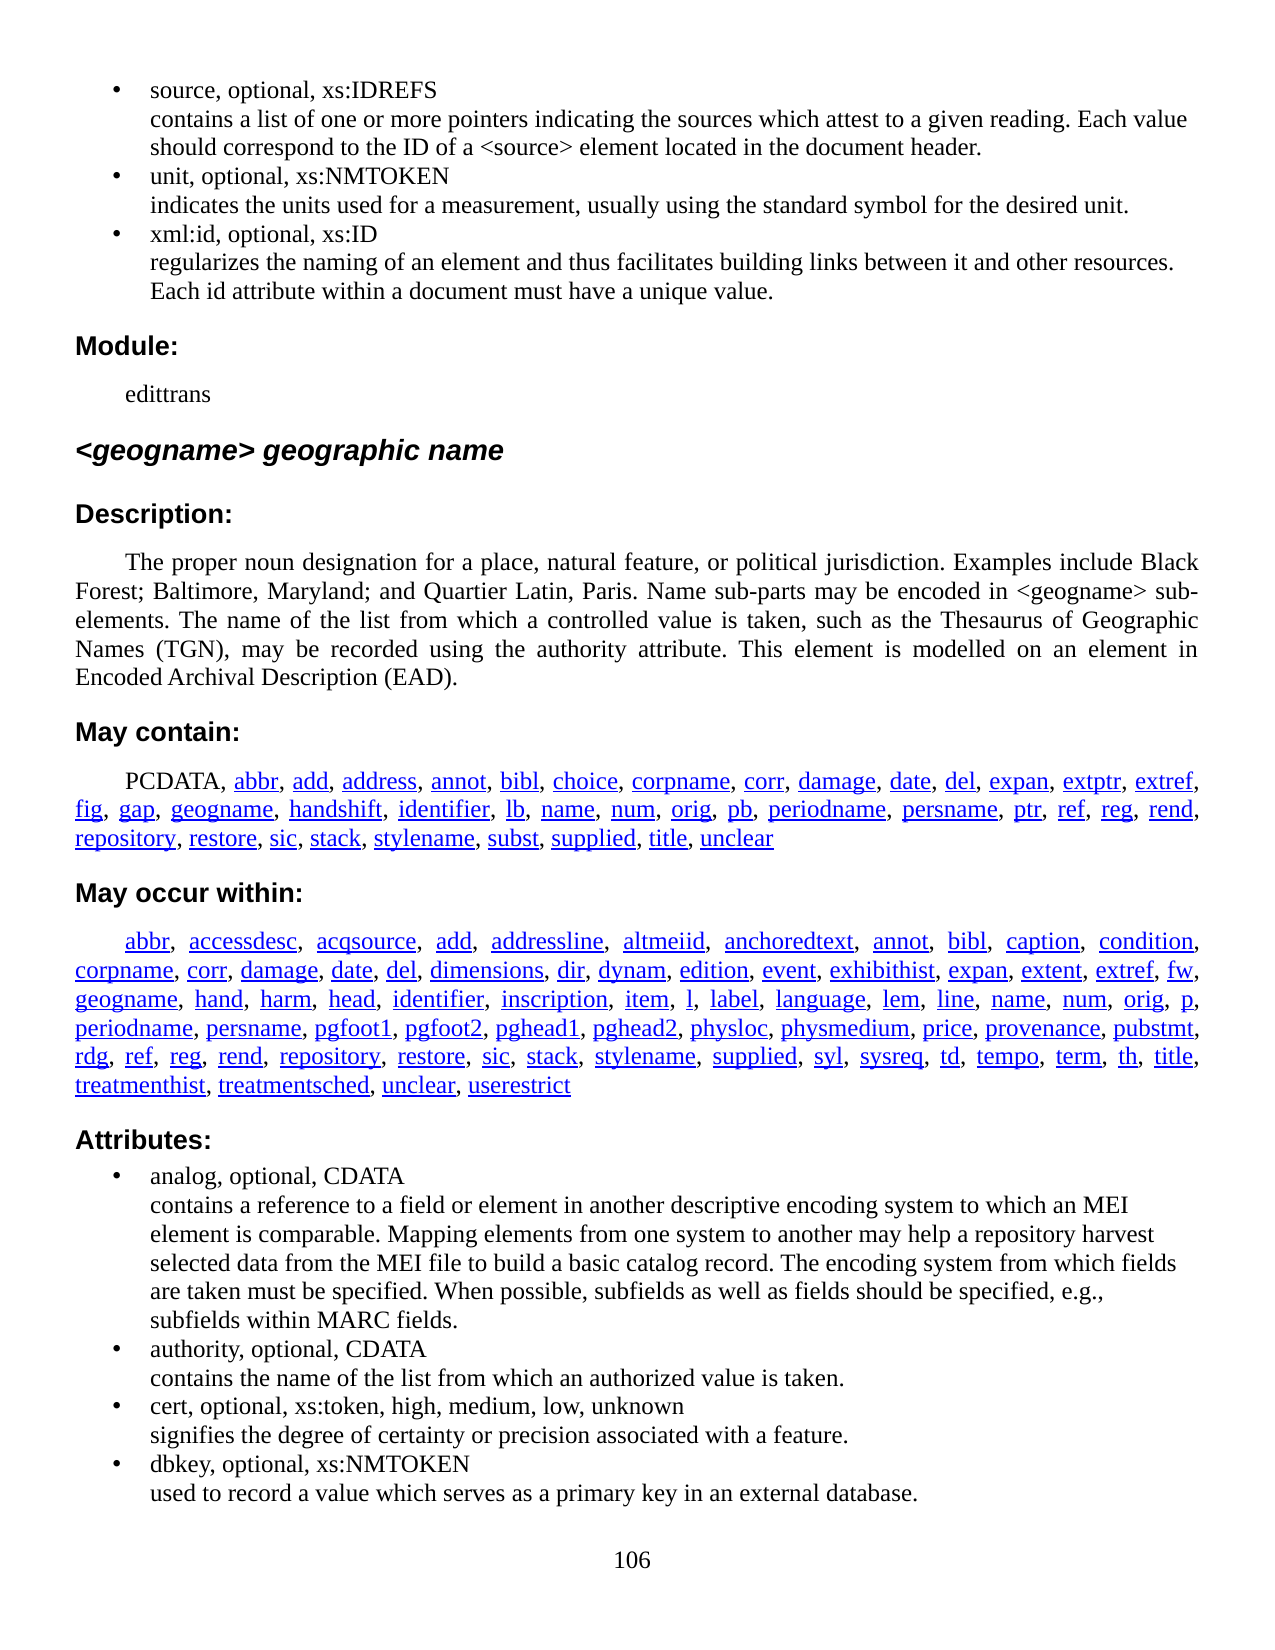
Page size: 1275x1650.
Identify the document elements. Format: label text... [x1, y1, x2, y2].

subtitle May contain: [75, 716, 1200, 747]
text The proper noun designation for a place, natural feature, or political jurisdiction. Examples include Black Forest; Baltimore, Maryland; and Quartier Latin, Paris. Name sub-parts may be encoded in <geogname> sub-elements. The name of the list from which a controlled value is taken, such as the Thesaurus of Geographic Names (TGN), may be recorded using the authority attribute. This element is modelled on an element in Encoded Archival Description (EAD). [75, 547, 1200, 691]
subtitle May occur within: [75, 877, 1200, 908]
subtitle Description: [75, 498, 1200, 529]
text abbr, accessdesc, acqsource, add, addressline, altmeiid, anchoredtext, annot, bibl, caption, condition, corpname, corr, damage, date, del, dimensions, dir, dynam, edition, event, exhibithist, expan, extent, extref, fw, geogname, hand, harm, head, identifier, inscription, item, l, label, language, lem, line, name, num, orig, p, periodname, persname, pgfoot1, pgfoot2, pghead1, pghead2, physloc, physmedium, price, provenance, pubstmt, rdg, ref, reg, rend, repository, restore, sic, stack, stylename, supplied, syl, sysreq, td, tempo, term, th, title, treatmenthist, treatmentsched, unclear, userestrict [75, 926, 1200, 1099]
list xml:id, optional, xs:ID regularizes the naming of an element and thus facilitates building links between it and other resources. Each id attribute within a document must have a unique value. [112, 219, 1200, 305]
text PCDATA, abbr, add, address, annot, bibl, choice, corpname, corr, damage, date, del, expan, extptr, extref, fig, gap, geogname, handshift, identifier, lb, name, num, orig, pb, periodname, persname, ptr, ref, reg, rend, repository, restore, sic, stack, stylename, subst, supplied, title, unclear [75, 766, 1200, 852]
list cert, optional, xs:token, high, medium, low, unknown signifies the degree of certainty or precision associated with a feature. [112, 1391, 1200, 1449]
subtitle <geogname> geographic name [75, 433, 1200, 467]
list analog, optional, CDATA contains a reference to a field or element in another descriptive encoding system to which an MEI element is comparable. Mapping elements from one system to another may help a repository harvest selected data from the MEI file to build a basic catalog record. The encoding system from which fields are taken must be specified. When possible, subfields as well as fields should be specified, e.g., subfields within MARC fields. [112, 1161, 1200, 1334]
text edittrans [75, 379, 1200, 408]
list authority, optional, CDATA contains the name of the list from which an authorized value is taken. [112, 1334, 1200, 1391]
subtitle Attributes: [75, 1124, 1200, 1155]
list source, optional, xs:IDREFS contains a list of one or more pointers indicating the sources which attest to a given reading. Each value should correspond to the ID of a <source> element located in the document header. [112, 75, 1200, 161]
list unit, optional, xs:NMTOKEN indicates the units used for a measurement, usually using the standard symbol for the desired unit. [112, 161, 1200, 219]
list dbkey, optional, xs:NMTOKEN used to record a value which serves as a primary key in an external database. [112, 1449, 1200, 1506]
subtitle Module: [75, 330, 1200, 361]
